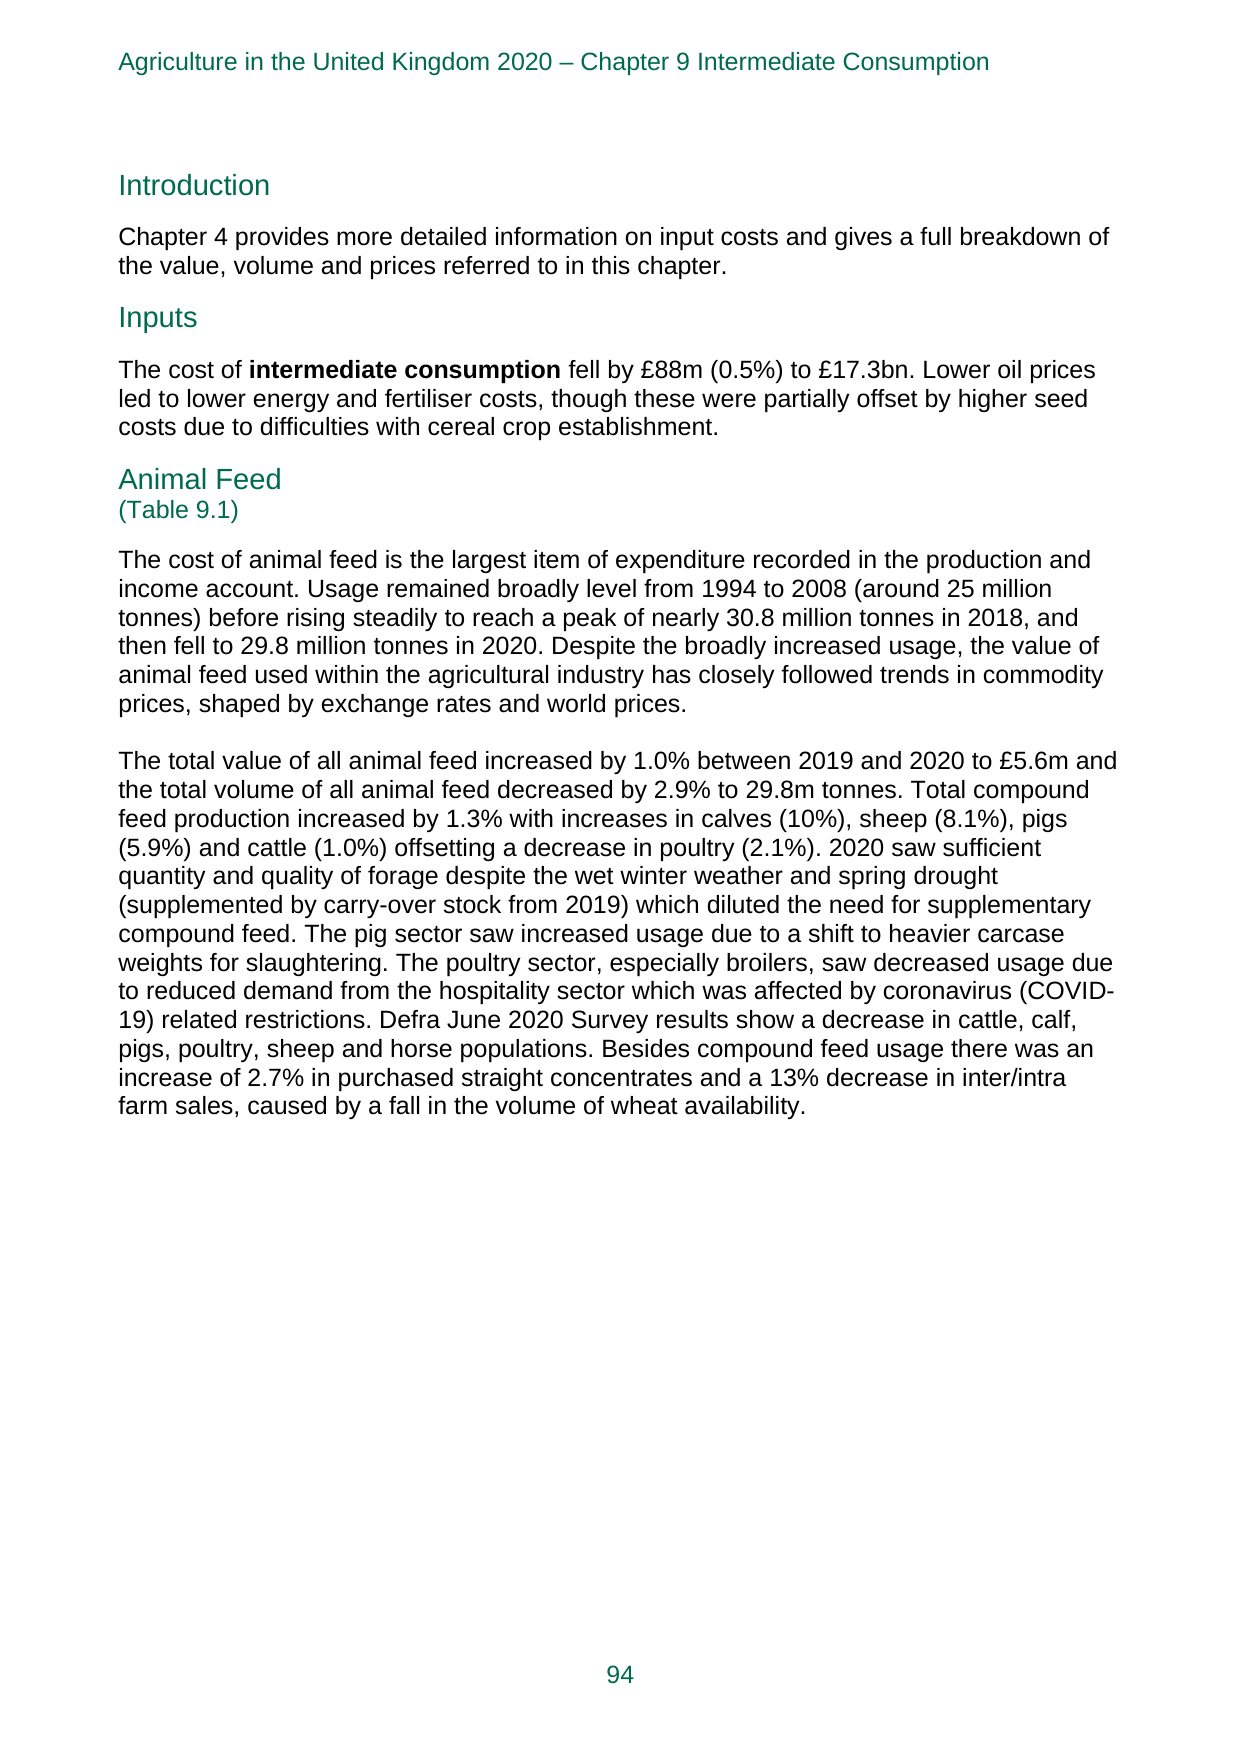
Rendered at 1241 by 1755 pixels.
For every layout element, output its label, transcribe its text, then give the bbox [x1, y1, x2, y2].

text The total value of all animal feed increased by 1.0% between 2019 and 2020 to £5.6m and the total volume of all animal feed decreased by 2.9% to 29.8m tonnes. Total compound feed production increased by 1.3% with increases in calves (10%), sheep (8.1%), pigs (5.9%) and cattle (1.0%) offsetting a decrease in poultry (2.1%). 2020 saw sufficient quantity and quality of forage despite the wet winter weather and spring drought (supplemented by carry-over stock from 2019) which diluted the need for supplementary compound feed. The pig sector saw increased usage due to a shift to heavier carcase weights for slaughtering. The poultry sector, especially broilers, saw decreased usage due to reduced demand from the hospitality sector which was affected by coronavirus (COVID-19) related restrictions. Defra June 2020 Survey results show a decrease in cattle, calf, pigs, poultry, sheep and horse populations. Besides compound feed usage there was an increase of 2.7% in purchased straight concentrates and a 13% decrease in inter/intra farm sales, caused by a fall in the volume of wheat availability. [118, 746, 1122, 1120]
text Chapter 4 provides more detailed information on input costs and gives a full breakdown of the value, volume and prices referred to in this chapter. [118, 222, 1122, 279]
text The cost of intermediate consumption fell by £88m (0.5%) to £17.3bn. Lower oil prices led to lower energy and fertiliser costs, though these were partially offset by higher seed costs due to difficulties with cereal crop establishment. [118, 355, 1122, 441]
subtitle Inputs [118, 300, 1122, 334]
subtitle Introduction [118, 168, 1122, 201]
subtitle Animal Feed (Table 9.1) [118, 462, 1122, 524]
text The cost of animal feed is the largest item of expenditure recorded in the production and income account. Usage remained broadly level from 1994 to 2008 (around 25 million tonnes) before rising steadily to reach a peak of nearly 30.8 million tonnes in 2018, and then fell to 29.8 million tonnes in 2020. Despite the broadly increased usage, the value of animal feed used within the agricultural industry has closely followed trends in commodity prices, shaped by exchange rates and world prices. [118, 545, 1122, 717]
